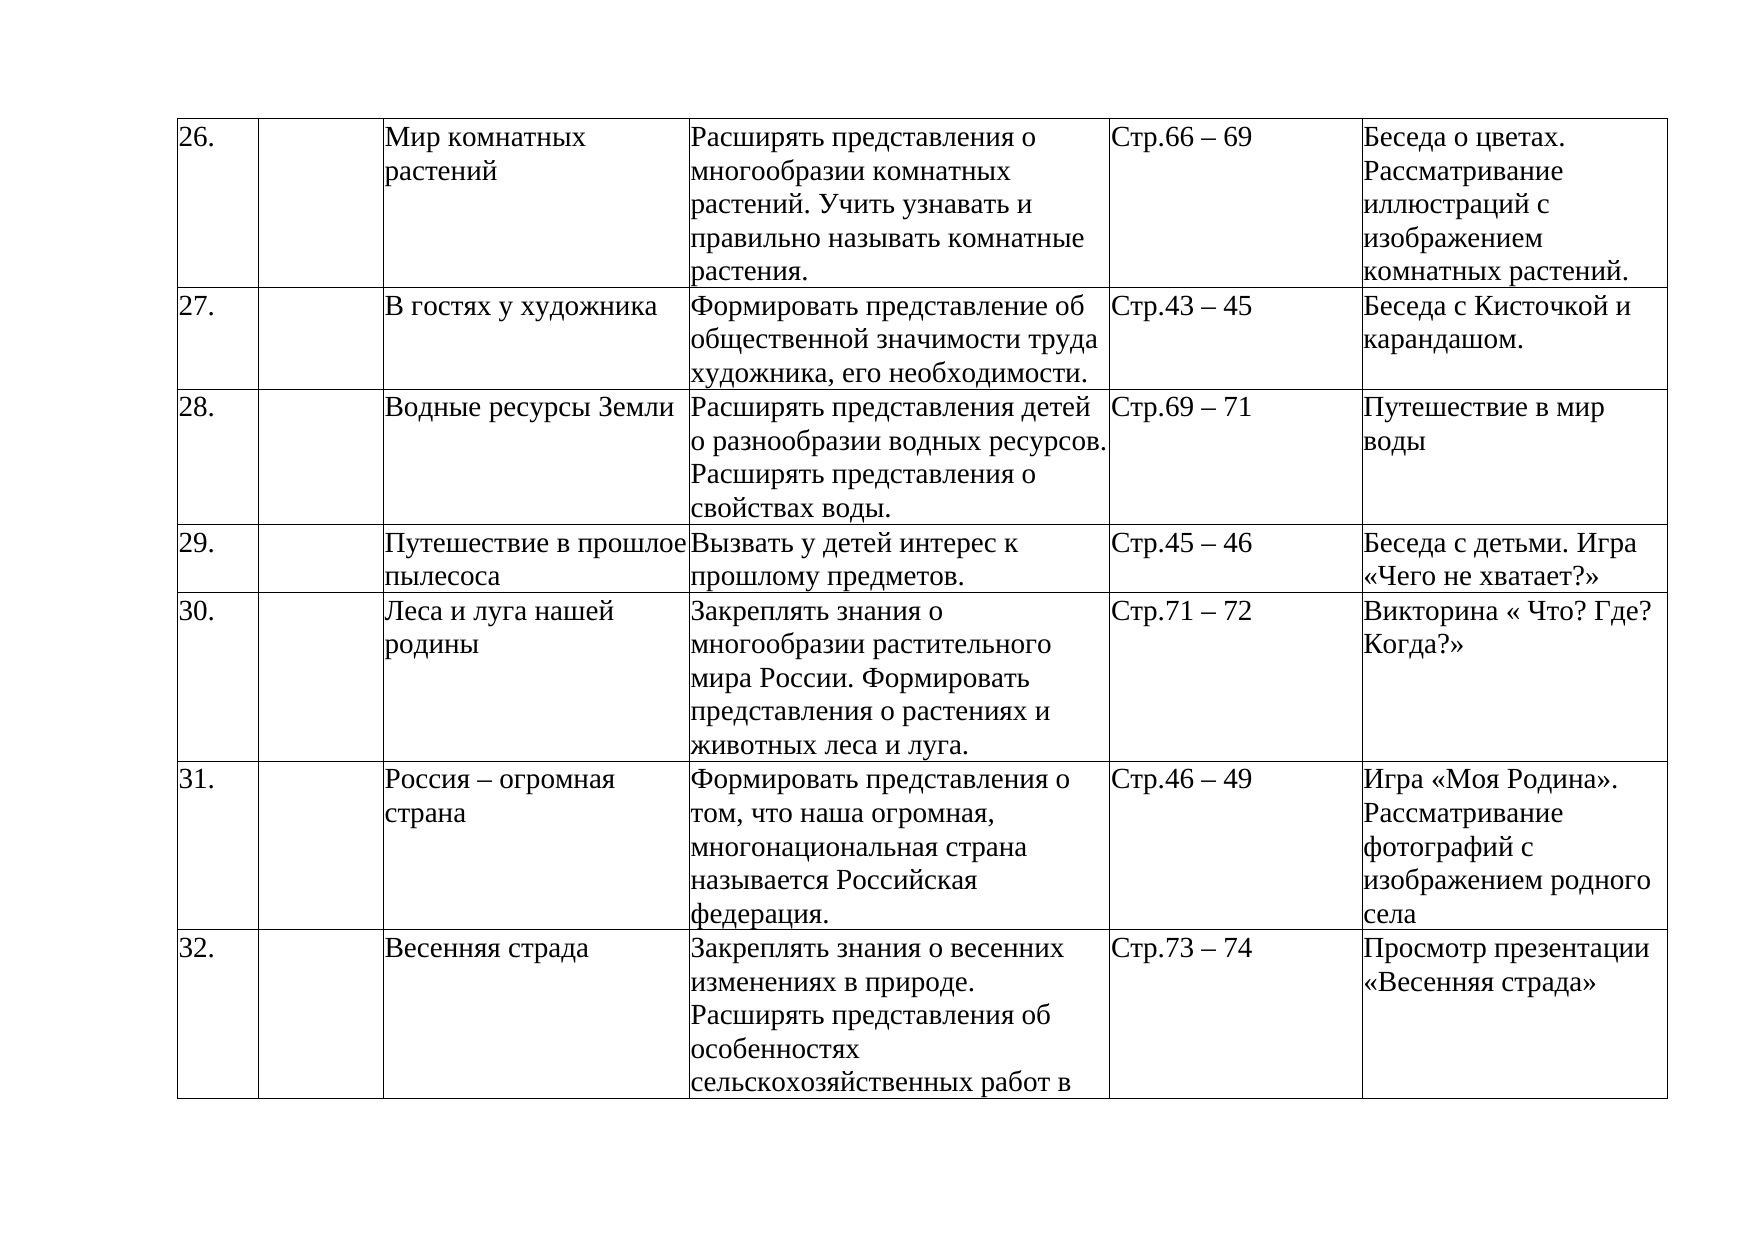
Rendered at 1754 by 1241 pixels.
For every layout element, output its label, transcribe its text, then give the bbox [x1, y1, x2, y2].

table_cell Стр.43 – 45 [1110, 288, 1362, 388]
table_cell Закреплять знания о весенних изменениях в природе. Расширять представления об особенностях сельскохозяйственных работ в [690, 930, 1109, 1098]
table_cell Путешествие в мир воды [1363, 390, 1667, 524]
table_cell В гостях у художника [384, 288, 689, 388]
table_cell Беседа с Кисточкой и карандашом. [1363, 288, 1667, 388]
table_cell Леса и луга нашей родины [384, 593, 689, 761]
table_cell Беседа с детьми. Игра «Чего не хватает?» [1363, 525, 1667, 592]
table_cell [259, 525, 383, 592]
table_cell Беседа о цветах. Рассматривание иллюстраций с изображением комнатных растений. [1363, 119, 1667, 287]
table_cell [259, 119, 383, 287]
table_cell Игра «Моя Родина». Рассматривание фотографий с изображением родного села [1363, 762, 1667, 929]
table_cell Стр.71 – 72 [1110, 593, 1362, 761]
table_cell Путешествие в прошлое пылесоса [384, 525, 689, 592]
table_cell Закреплять знания о многообразии растительного мира России. Формировать представления о растениях и животных леса и луга. [690, 593, 1109, 761]
table_cell Формировать представление об общественной значимости труда художника, его необходимости. [690, 288, 1109, 388]
table_cell Вызвать у детей интерес к прошлому предметов. [690, 525, 1109, 592]
table_cell Весенняя страда [384, 930, 689, 1098]
table_cell Формировать представления о том, что наша огромная, многонациональная страна называется Российская федерация. [690, 762, 1109, 929]
table_cell Стр.66 – 69 [1110, 119, 1362, 287]
table_cell Викторина « Что? Где? Когда?» [1363, 593, 1667, 761]
table_cell 27. [178, 288, 258, 388]
table_cell 29. [178, 525, 258, 592]
table_cell Россия – огромная страна [384, 762, 689, 929]
table_cell Стр.73 – 74 [1110, 930, 1362, 1098]
table_cell [259, 593, 383, 761]
table_cell Водные ресурсы Земли [384, 390, 689, 524]
table_cell Мир комнатных растений [384, 119, 689, 287]
table_cell 30. [178, 593, 258, 761]
table_cell Расширять представления детей о разнообразии водных ресурсов. Расширять представления о свойствах воды. [690, 390, 1109, 524]
table_cell [259, 288, 383, 388]
table_cell Стр.69 – 71 [1110, 390, 1362, 524]
table_cell 32. [178, 930, 258, 1098]
table_cell 31. [178, 762, 258, 929]
table_cell [259, 762, 383, 929]
table_cell Просмотр презентации «Весенняя страда» [1363, 930, 1667, 1098]
table_cell Стр.46 – 49 [1110, 762, 1362, 929]
table_cell 28. [178, 390, 258, 524]
table_cell [259, 390, 383, 524]
table_cell Стр.45 – 46 [1110, 525, 1362, 592]
table_cell [259, 930, 383, 1098]
table_cell 26. [178, 119, 258, 287]
table_cell Расширять представления о многообразии комнатных растений. Учить узнавать и правильно называть комнатные растения. [690, 119, 1109, 287]
